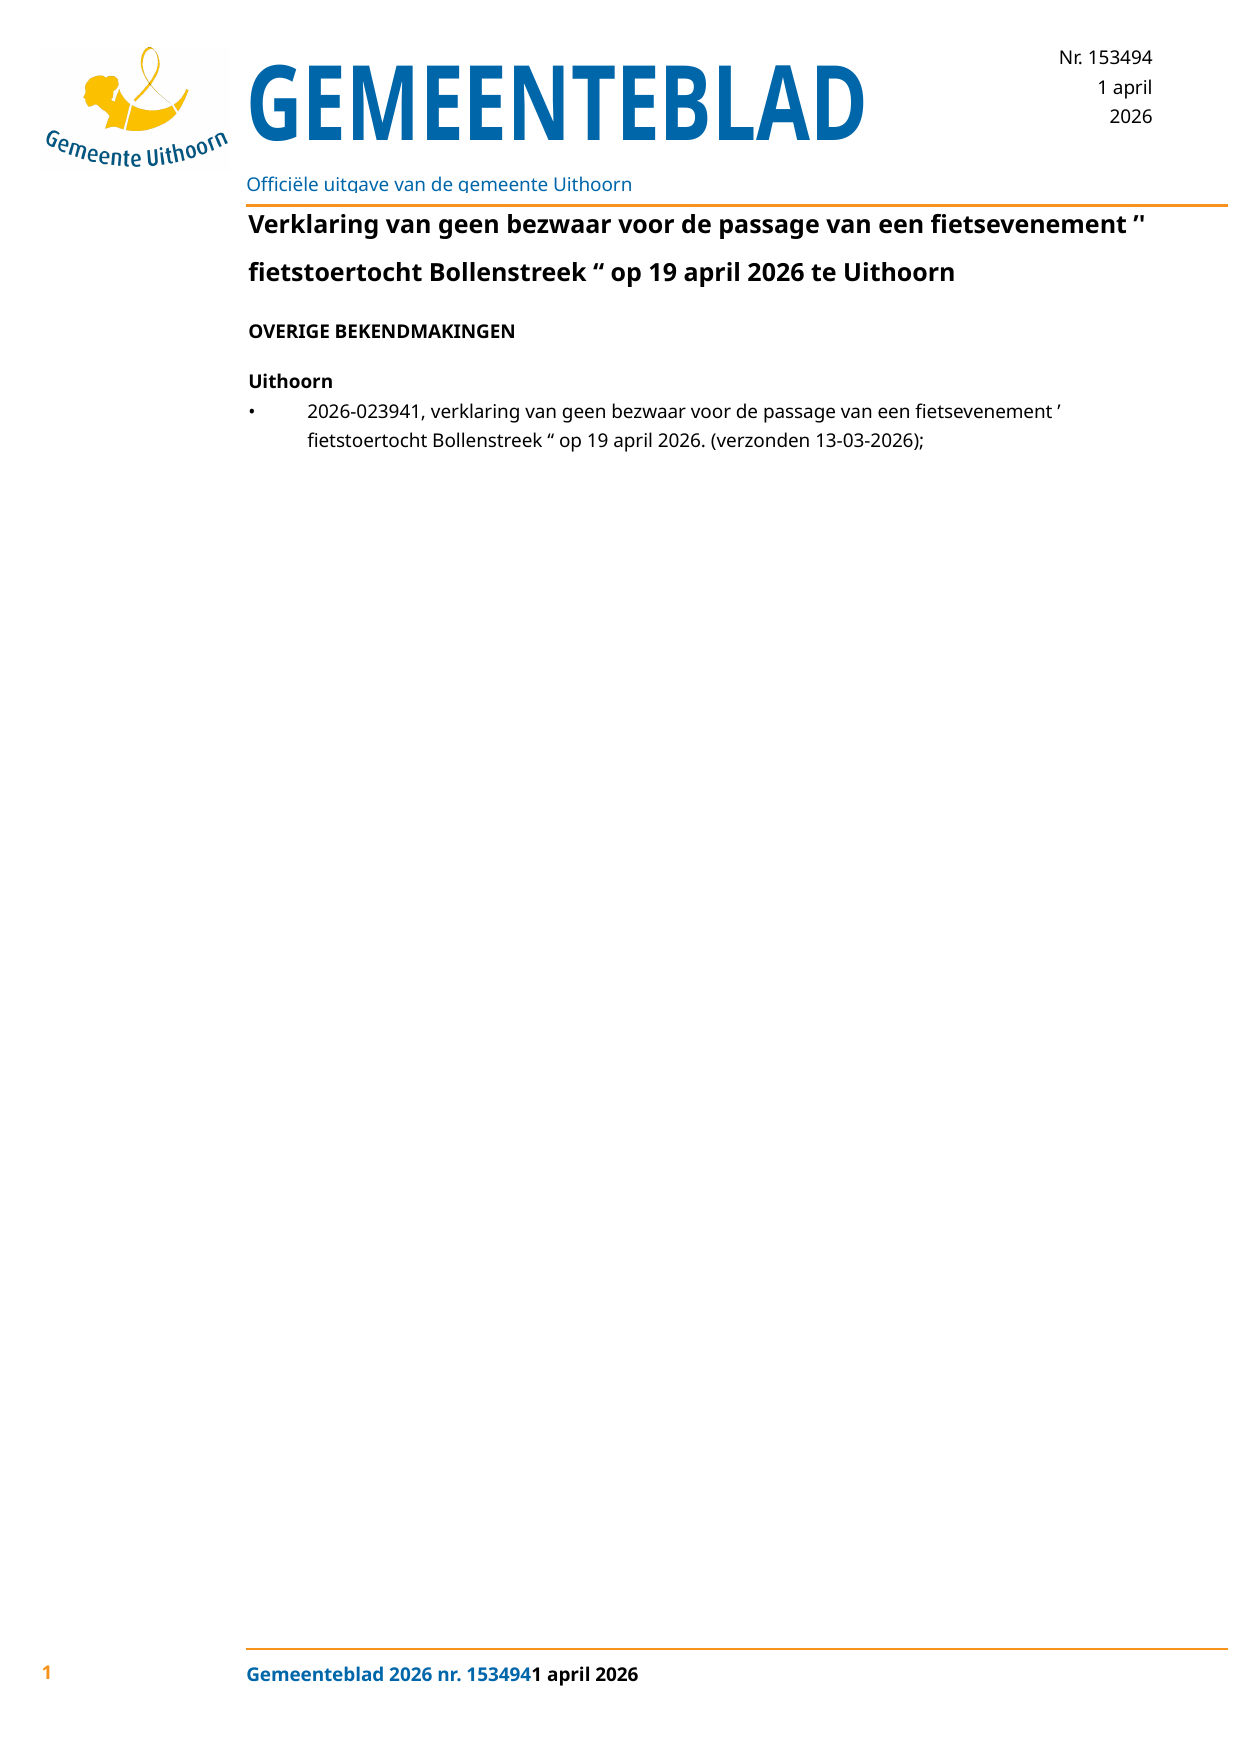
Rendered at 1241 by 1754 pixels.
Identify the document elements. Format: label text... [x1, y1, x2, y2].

text Verklaring van geen bezwaar voor de passage van een fietsevenement ’' fietstoertocht Bollenstreek “ op 19 april 2026 te Uithoorn [248, 207, 1152, 288]
text OVERIGE BEKENDMAKINGEN [248, 318, 1152, 344]
text Uithoorn [248, 368, 1152, 394]
picture [41, 47, 231, 172]
list 2026-023941, verklaring van geen bezwaar voor de passage van een fietsevenement ’ fietstoertocht Bollenstreek “ op 19 april 2026. (verzonden 13-03-2026); [248, 398, 1152, 453]
